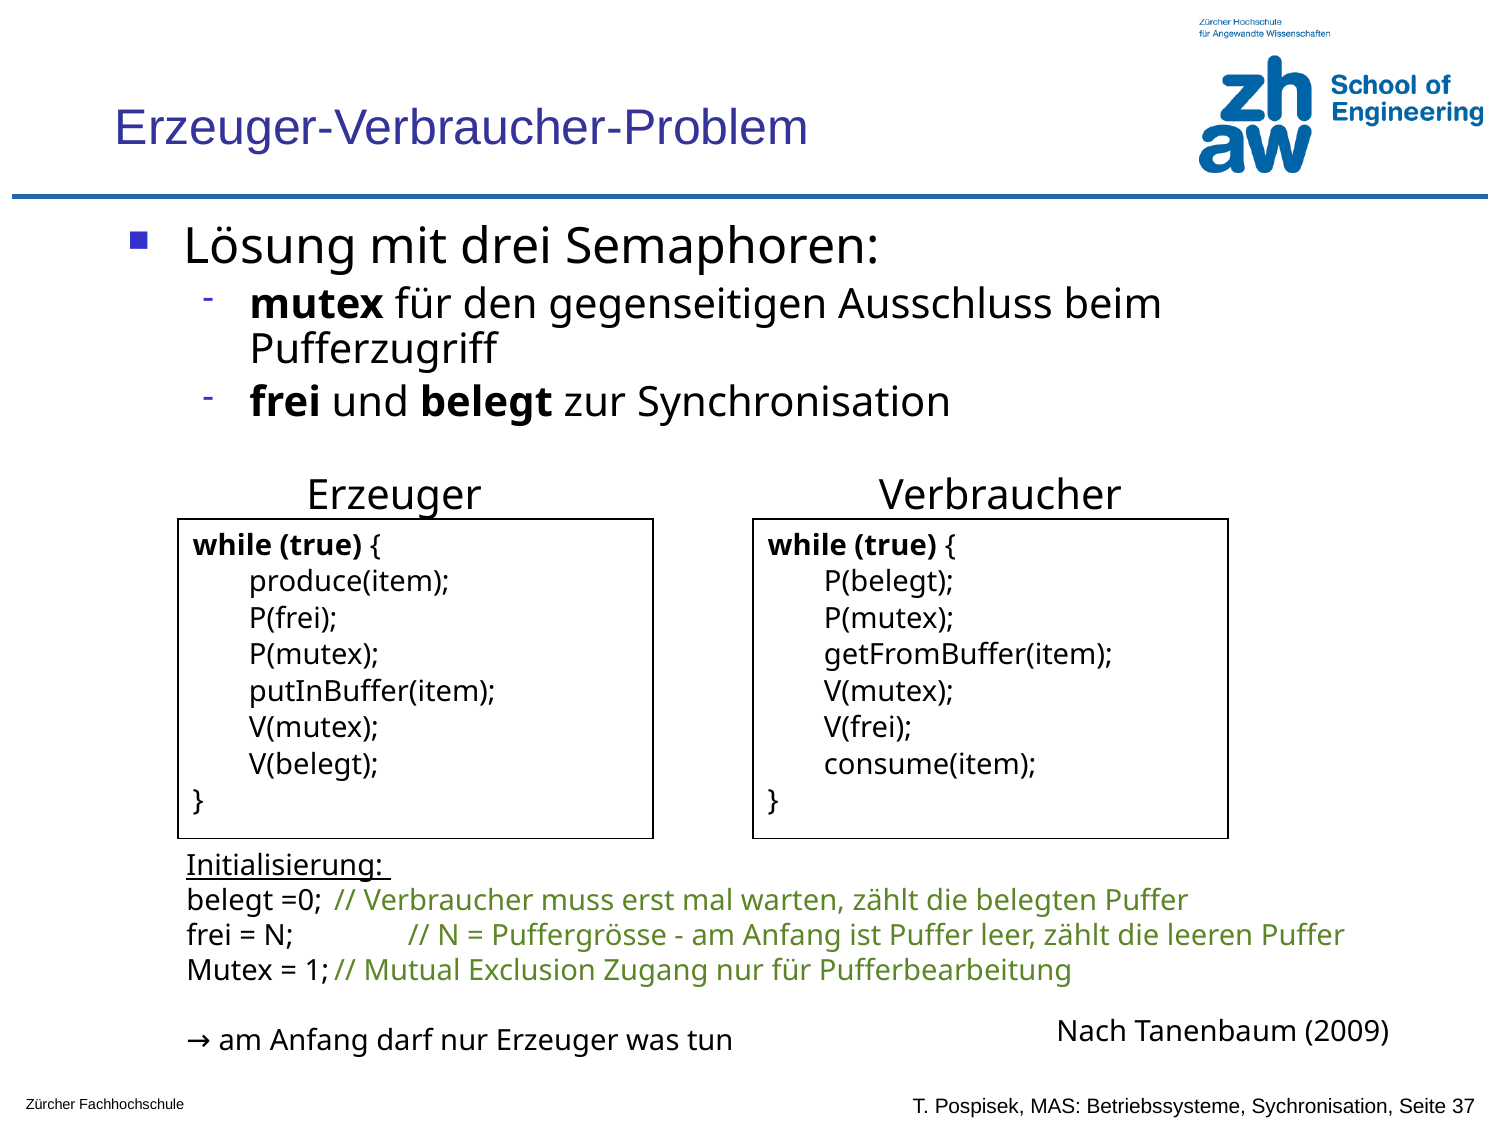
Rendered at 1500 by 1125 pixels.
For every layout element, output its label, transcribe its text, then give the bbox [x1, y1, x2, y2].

text_box Verbraucher [864, 460, 1137, 526]
list Lösung mit drei Semaphoren: mutex für den gegenseitigen Ausschluss beim Pufferzugriff frei und belegt zur Synchronisation [112, 212, 1388, 338]
text_box Initialisierung: belegt =0; // Verbraucher muss erst mal warten, zählt die belegten Puffer frei = N; // N = Puffergrösse - am Anfang ist Puffer leer, zählt die leeren Puffer Mutex = 1; // Mutual Exclusion Zugang nur für Pufferbearbeitung → am Anfang darf nur Erzeuger was tun [171, 839, 1361, 1064]
text_box while (true) { P(belegt); P(mutex); getFromBuffer(item); V(mutex); V(frei); consume(item); } [752, 518, 1228, 839]
text_box while (true) { produce(item); P(frei); P(mutex); putInBuffer(item); V(mutex); V(belegt); } [177, 518, 653, 839]
picture [1199, 19, 1483, 173]
title Erzeuger-Verbraucher-Problem [99, 50, 1379, 163]
text_box Erzeuger [291, 460, 497, 526]
text_box Nach Tanenbaum (2009) [1041, 1004, 1405, 1055]
